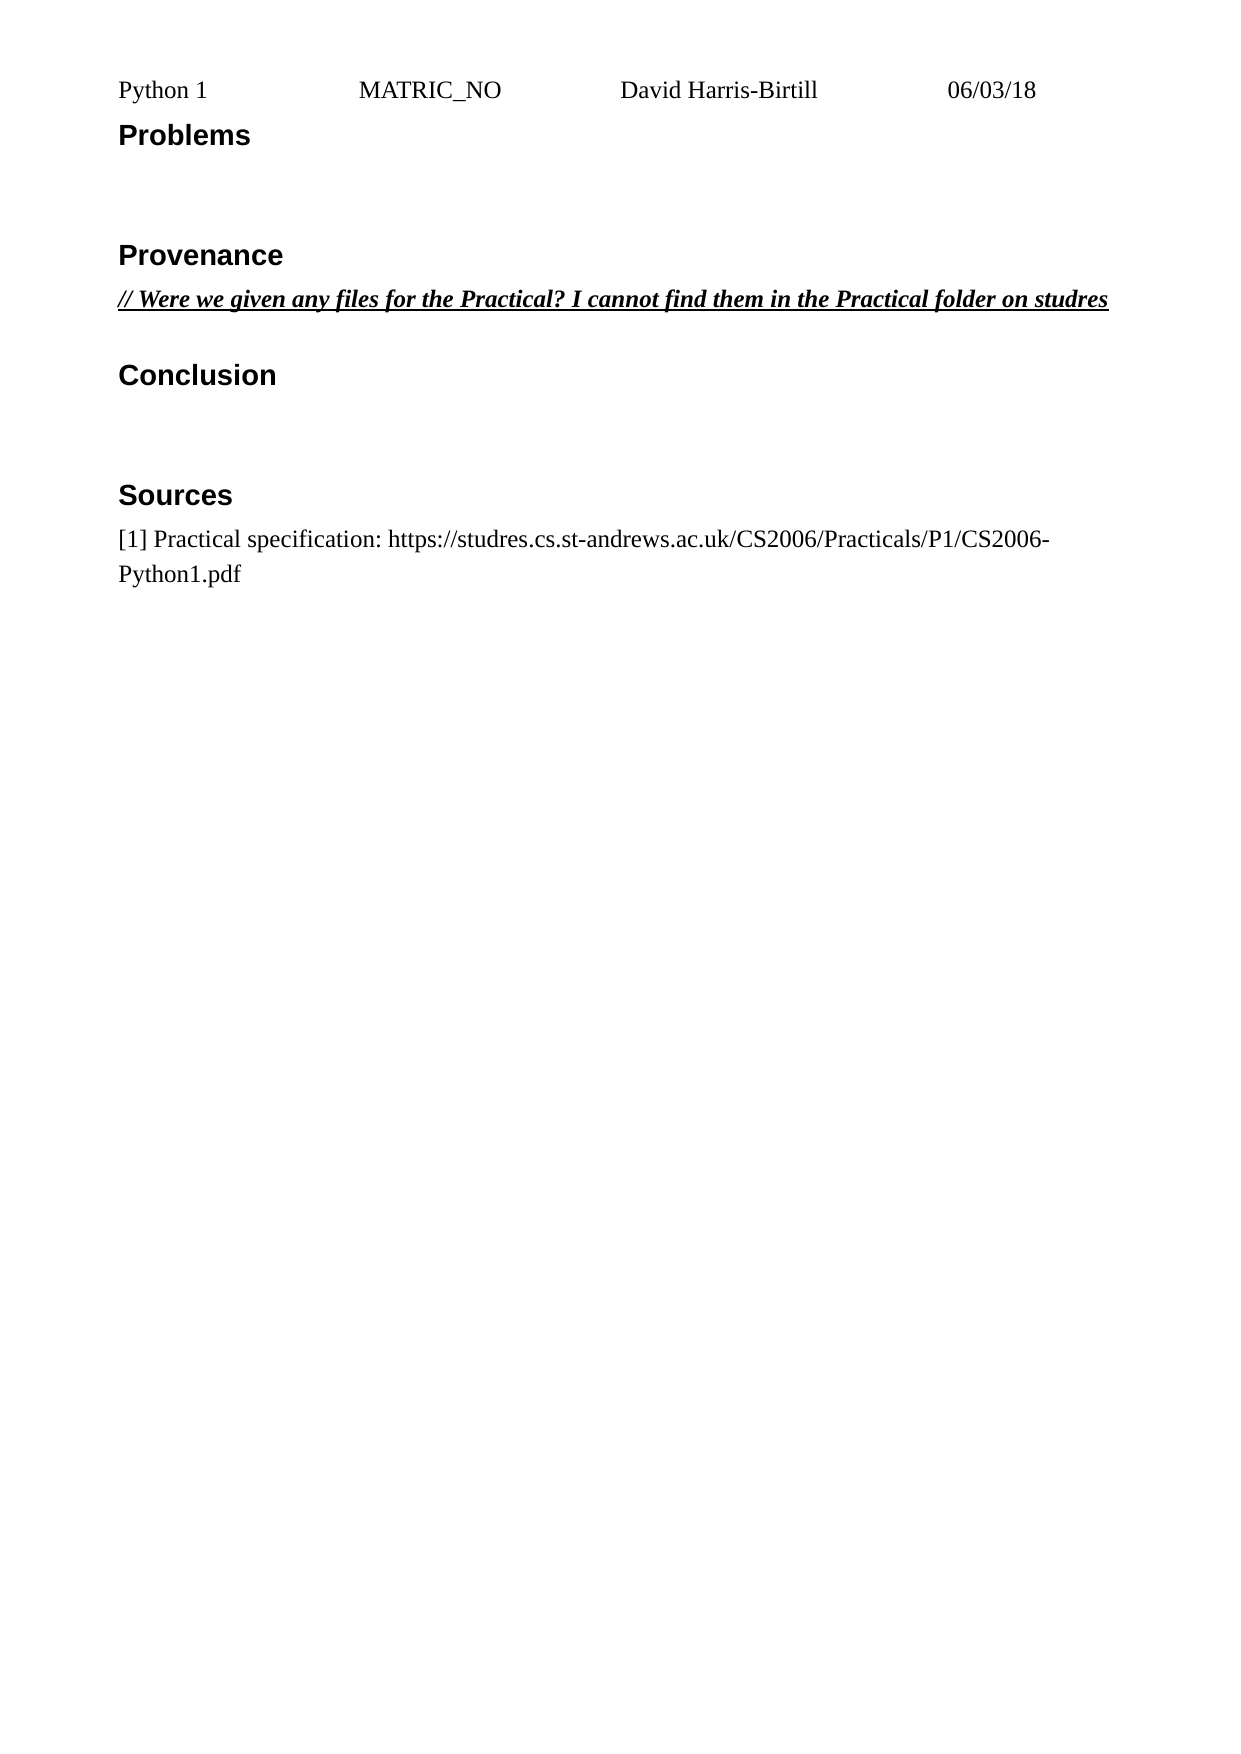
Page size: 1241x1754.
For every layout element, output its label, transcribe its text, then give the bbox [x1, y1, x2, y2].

text [1] Practical specification: https://studres.cs.st-andrews.ac.uk/CS2006/Practicals/P1/CS2006-Python1.pdf [118, 524, 1122, 588]
subtitle Provenance [118, 238, 1122, 272]
subtitle Conclusion [118, 358, 1122, 392]
subtitle Sources [118, 478, 1122, 512]
subtitle Problems [118, 118, 1122, 152]
text // Were we given any files for the Practical? I cannot find them in the Practical folder on studres [118, 284, 1122, 313]
